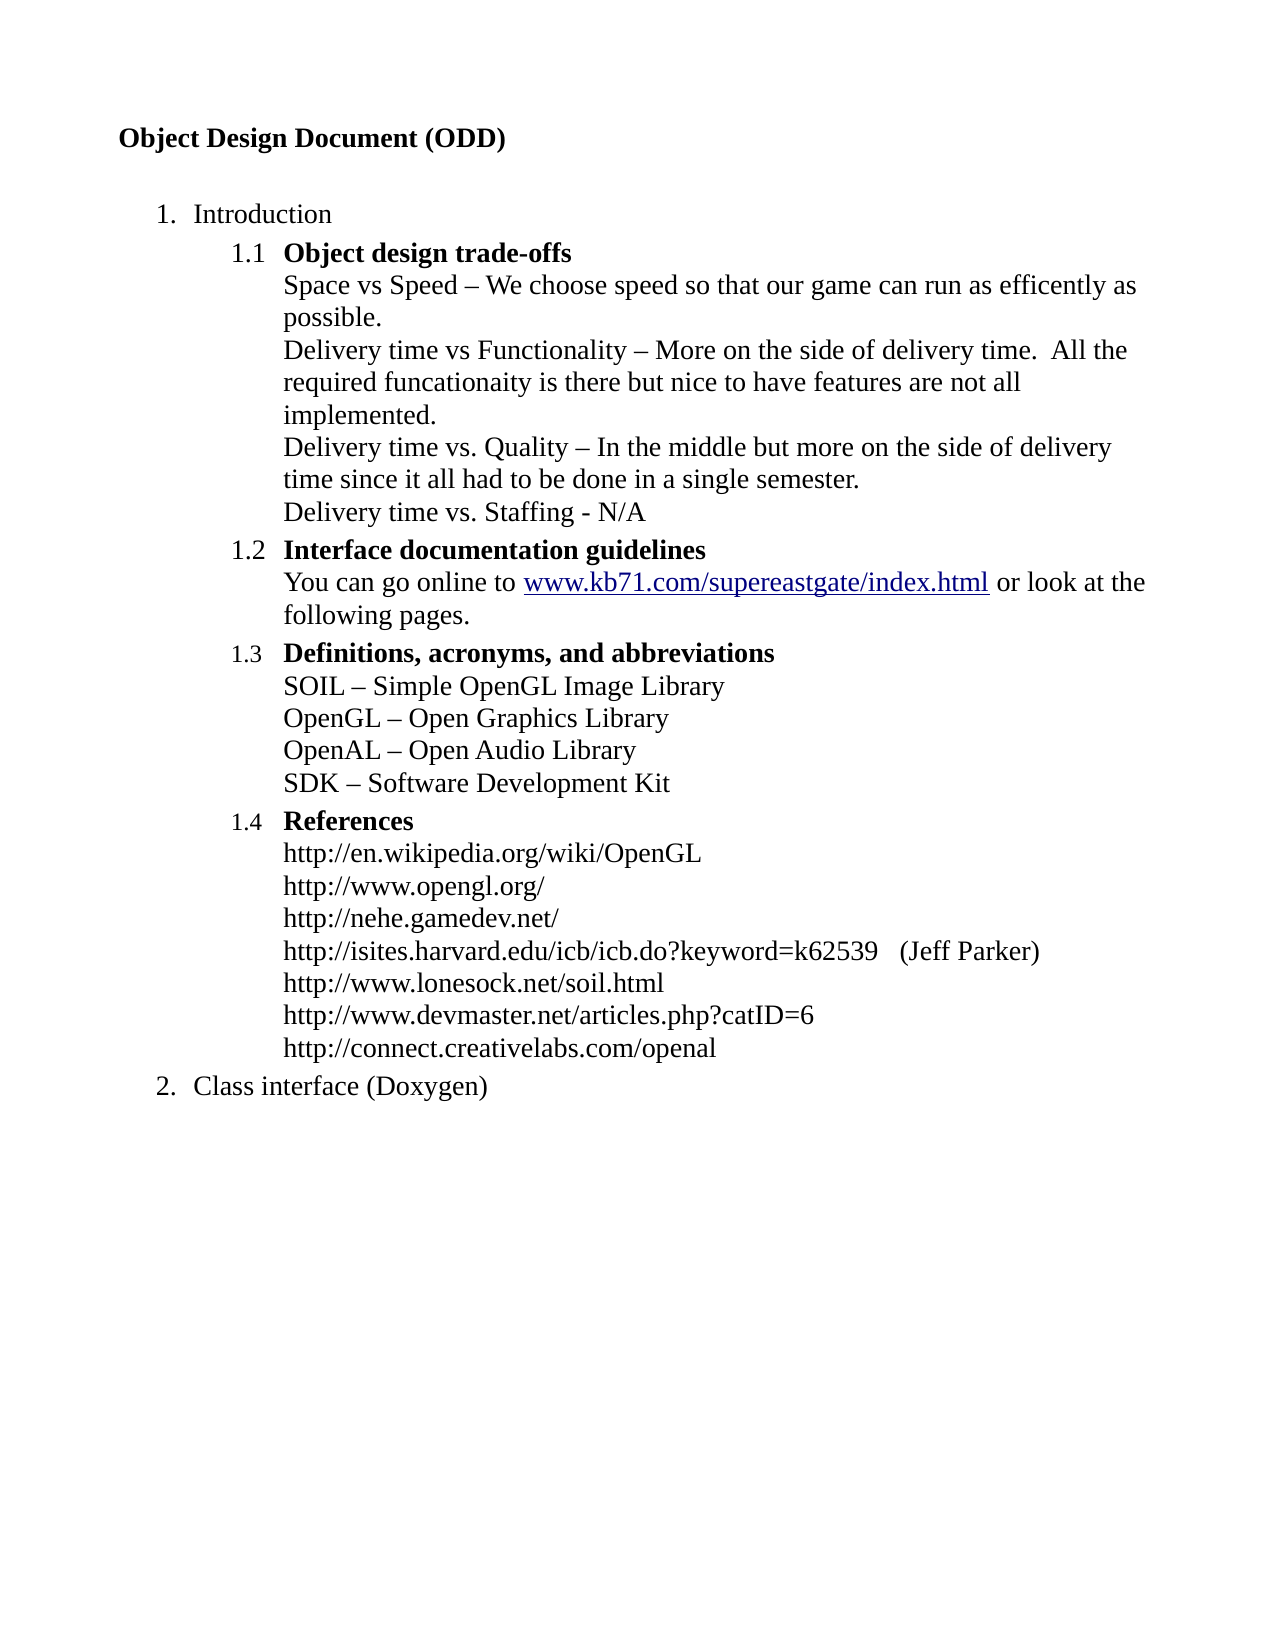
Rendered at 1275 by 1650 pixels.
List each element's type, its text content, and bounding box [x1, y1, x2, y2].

list Class interface (Doxygen) [156, 1069, 1157, 1101]
list Object design trade-offs Space vs Speed – We choose speed so that our game can run as efficently as possible. Delivery time vs Functionality – More on the side of delivery time. All the required funcationaity is there but nice to have features are not all implemented. Delivery time vs. Quality – In the middle but more on the side of delivery time since it all had to be done in a single semester. Delivery time vs. Staffing - N/A [231, 236, 1157, 527]
list Object Design Document (ODD) [118, 121, 1157, 153]
list References http://en.wikipedia.org/wiki/OpenGL http://www.opengl.org/ http://nehe.gamedev.net/ http://isites.harvard.edu/icb/icb.do?keyword=k62539 (Jeff Parker) http://www.lonesock.net/soil.html http://www.devmaster.net/articles.php?catID=6 http://connect.creativelabs.com/openal [231, 804, 1157, 1063]
list Definitions, acronyms, and abbreviations SOIL – Simple OpenGL Image Library OpenGL – Open Graphics Library OpenAL – Open Audio Library SDK – Software Development Kit [231, 636, 1157, 798]
list Introduction [156, 197, 1157, 230]
list Interface documentation guidelines You can go online to www.kb71.com/supereastgate/index.html or look at the following pages. [231, 533, 1157, 630]
